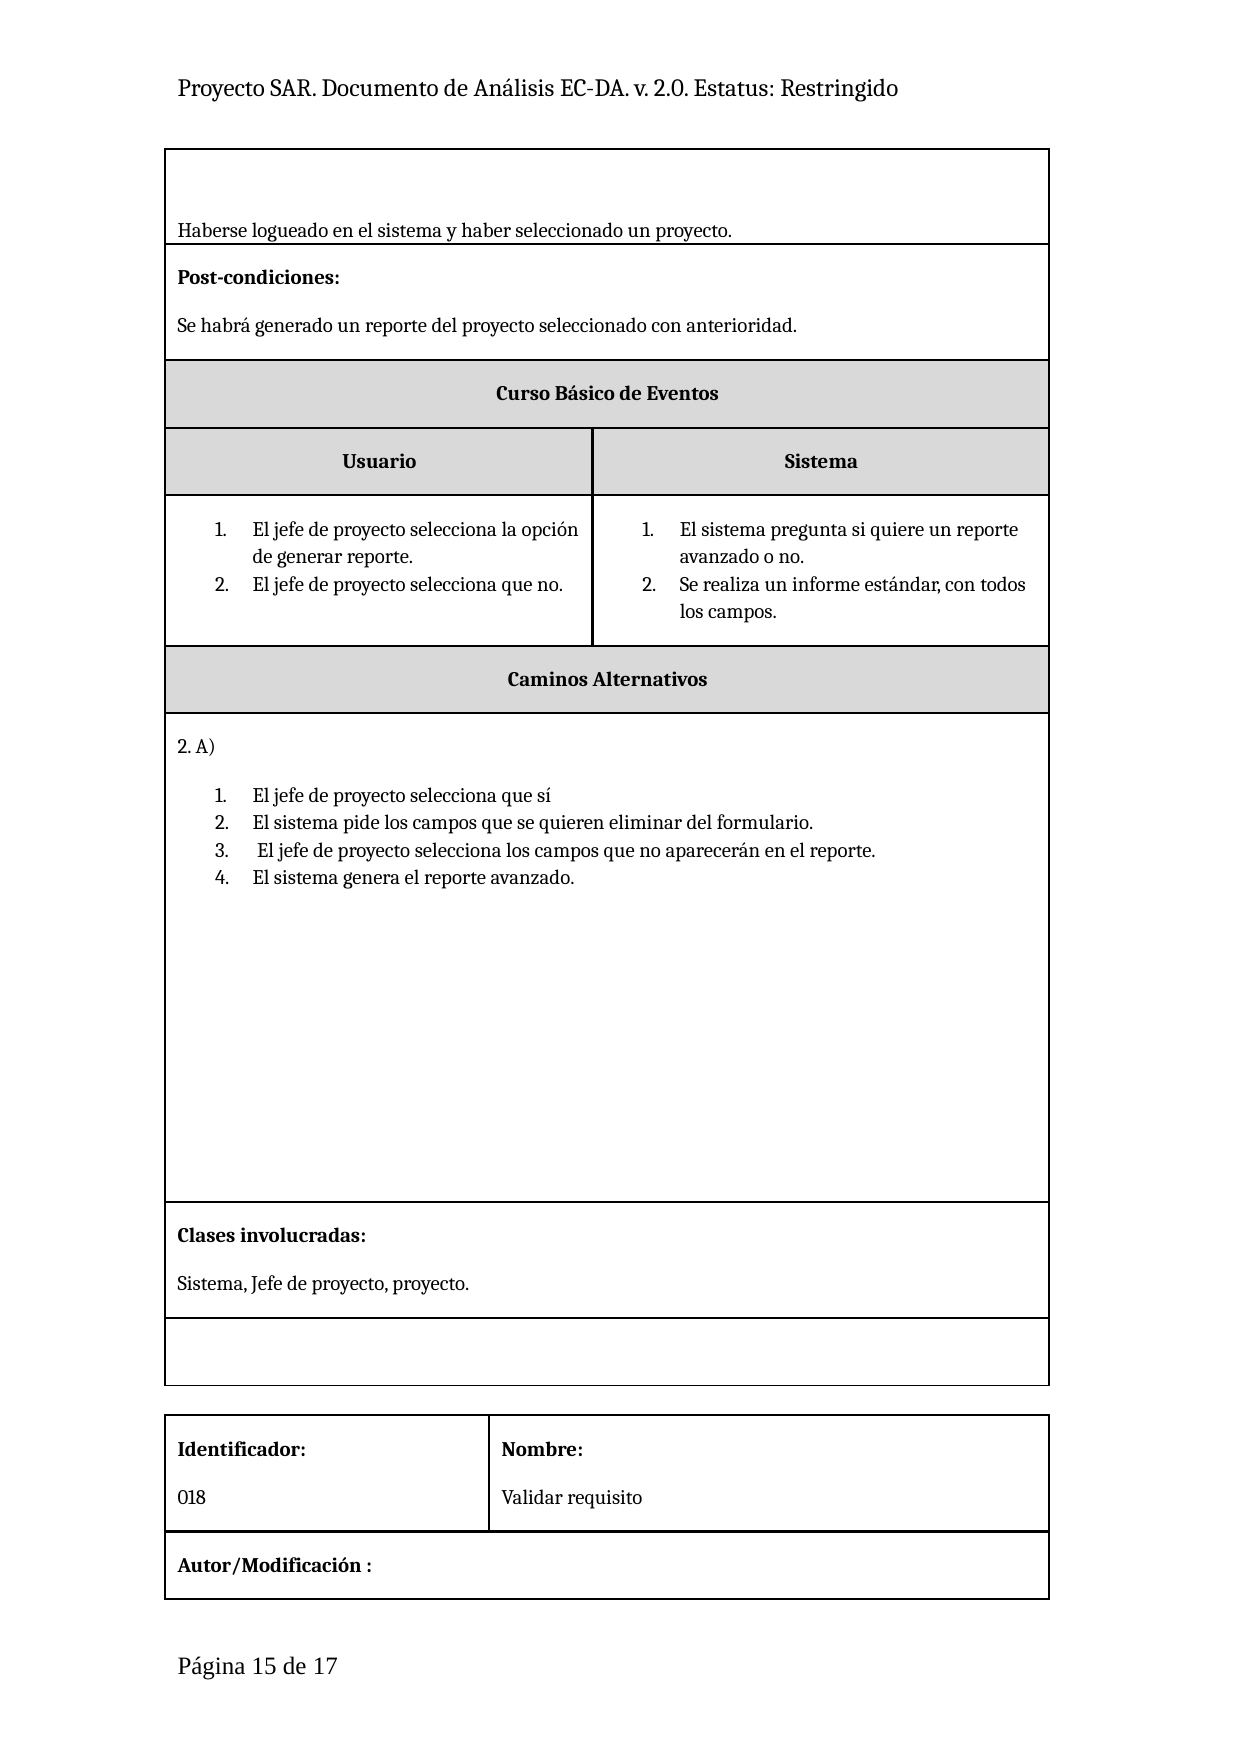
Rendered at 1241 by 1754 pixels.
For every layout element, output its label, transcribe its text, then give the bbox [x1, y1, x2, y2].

table_cell Clases involucradas: Sistema, Jefe de proyecto, proyecto. [166, 1203, 1048, 1317]
table_cell Post-condiciones: Se habrá generado un reporte del proyecto seleccionado con anterioridad. [166, 245, 1048, 359]
table_header Identificador: 018 [166, 1416, 488, 1530]
table_cell Autor/Modificación : [166, 1533, 1048, 1598]
table_cell [166, 1319, 1048, 1384]
table_cell Usuario [166, 429, 591, 494]
table_cell El sistema pregunta si quiere un reporte avanzado o no. Se realiza un informe estándar, con todos los campos. [594, 496, 1048, 644]
table_cell Curso Básico de Eventos [166, 361, 1048, 427]
table_cell Caminos Alternativos [166, 647, 1048, 712]
table_cell 2. A) El jefe de proyecto selecciona que sí El sistema pide los campos que se quieren eliminar del formulario. El jefe de proyecto selecciona los campos que no aparecerán en el reporte. El sistema genera el reporte avanzado. [166, 714, 1048, 1201]
table_cell Haberse logueado en el sistema y haber seleccionado un proyecto. [166, 150, 1048, 243]
table_cell El jefe de proyecto selecciona la opción de generar reporte. El jefe de proyecto selecciona que no. [166, 496, 591, 644]
table_header Nombre: Validar requisito [490, 1416, 1048, 1530]
table_cell Sistema [594, 429, 1048, 494]
